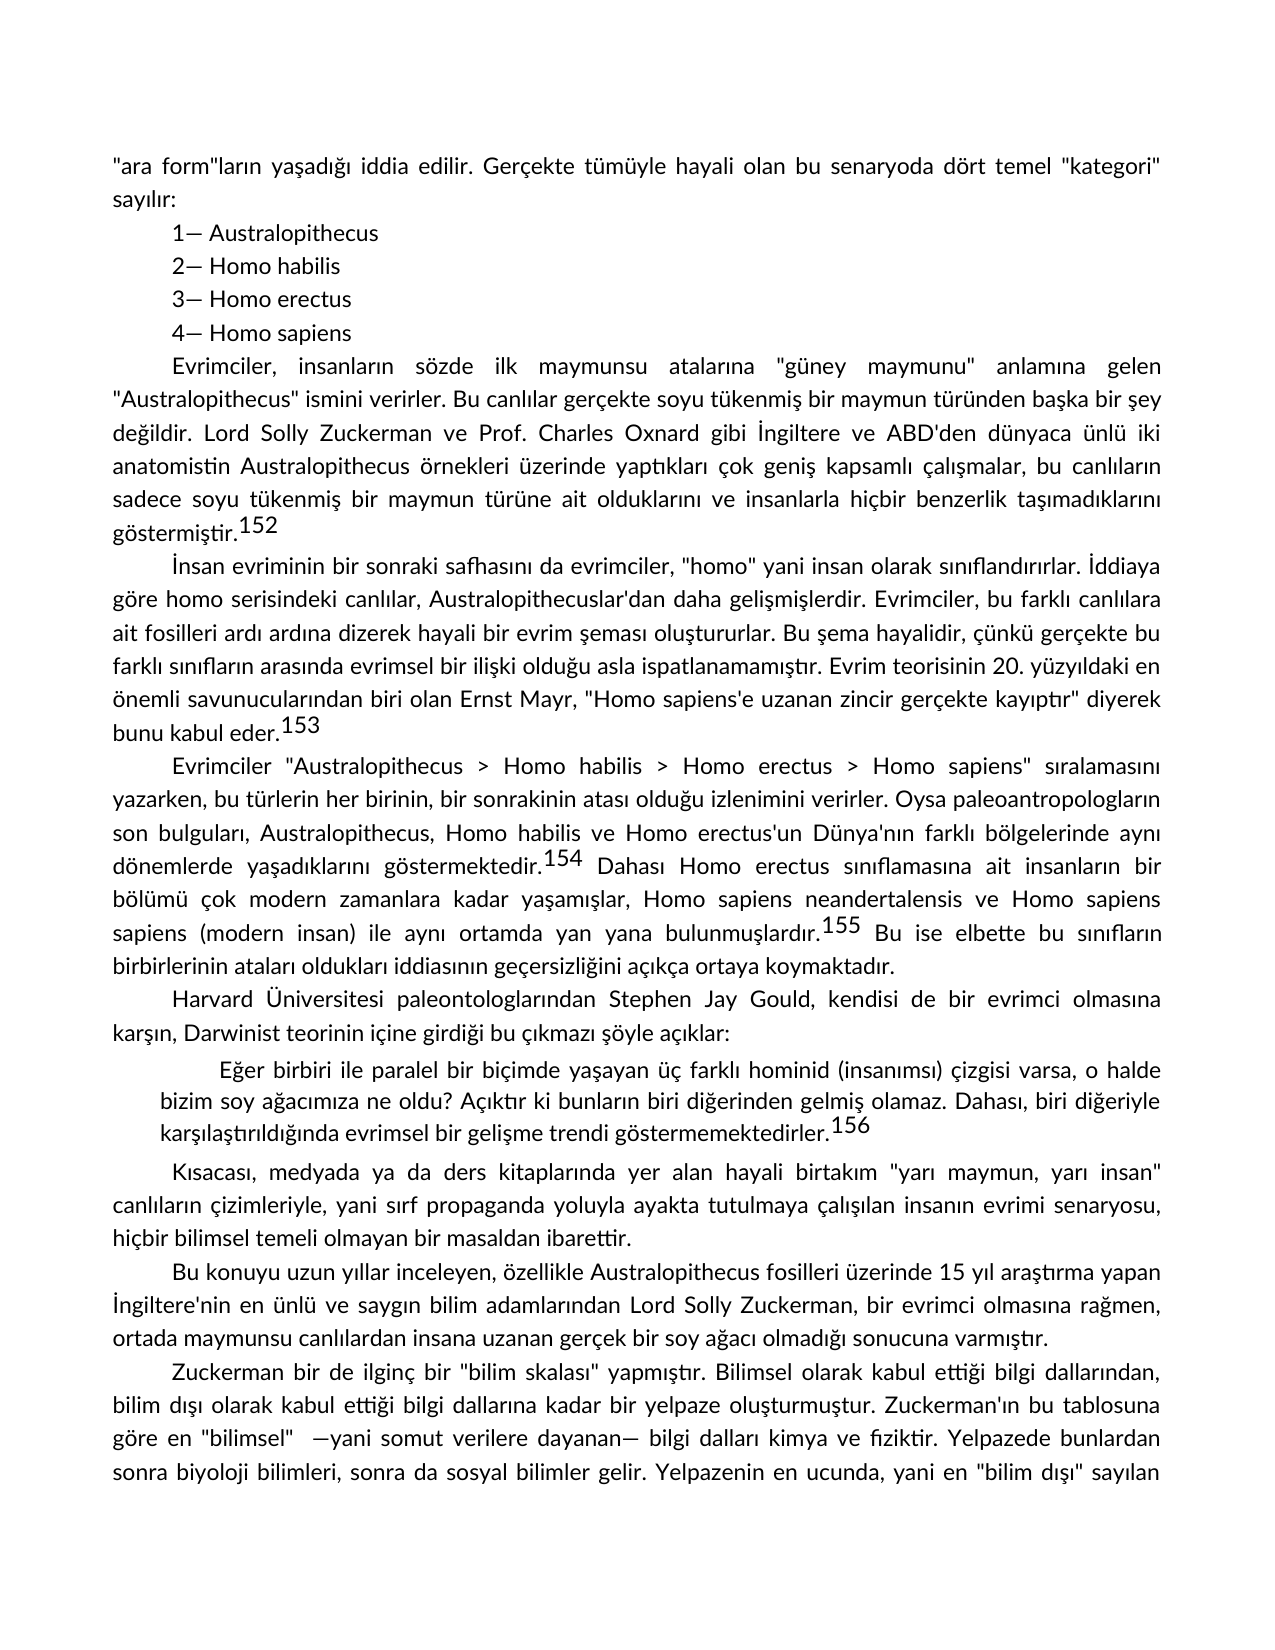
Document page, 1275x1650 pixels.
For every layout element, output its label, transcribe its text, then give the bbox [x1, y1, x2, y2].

text 1— Australopithecus [112, 214, 1162, 248]
text Bu konuyu uzun yıllar inceleyen, özellikle Australopithecus fosilleri üzerinde 15 yıl araştırma yapan İngiltere'nin en ünlü ve saygın bilim adamlarından Lord Solly Zuckerman, bir evrimci olmasına rağmen, ortada maymunsu canlılardan insana uzanan gerçek bir soy ağacı olmadığı sonucuna varmıştır. [112, 1253, 1162, 1353]
text Evrimciler, insanların sözde ilk maymunsu atalarına "güney maymunu" anlamına gelen "Australopithecus" ismini verirler. Bu canlılar gerçekte soyu tükenmiş bir maymun türünden başka bir şey değildir. Lord Solly Zuckerman ve Prof. Charles Oxnard gibi İngiltere ve ABD'den dünyaca ünlü iki anatomistin Australopithecus örnekleri üzerinde yaptıkları çok geniş kapsamlı çalışmalar, bu canlıların sadece soyu tükenmiş bir maymun türüne ait olduklarını ve insanlarla hiçbir benzerlik taşımadıklarını göstermiştir.152 [112, 348, 1162, 548]
text Eğer birbiri ile paralel bir biçimde yaşayan üç farklı hominid (insanımsı) çizgisi varsa, o halde bizim soy ağacımıza ne oldu? Açıktır ki bunların biri diğerinden gelmiş olamaz. Dahası, biri diğeriyle karşılaştırıldığında evrimsel bir gelişme trendi göstermemektedirler.156 [160, 1053, 1162, 1147]
text Evrimciler "Australopithecus > Homo habilis > Homo erectus > Homo sapiens" sıralamasını yazarken, bu türlerin her birinin, bir sonrakinin atası olduğu izlenimini verirler. Oysa paleoantropologların son bulguları, Australopithecus, Homo habilis ve Homo erectus'un Dünya'nın farklı bölgelerinde aynı dönemlerde yaşadıklarını göstermektedir.154 Dahası Homo erectus sınıflamasına ait insanların bir bölümü çok modern zamanlara kadar yaşamışlar, Homo sapiens neandertalensis ve Homo sapiens sapiens (modern insan) ile aynı ortamda yan yana bulunmuşlardır.155 Bu ise elbette bu sınıfların birbirlerinin ataları oldukları iddiasının geçersizliğini açıkça ortaya koymaktadır. [112, 748, 1162, 981]
text "ara form"ların yaşadığı iddia edilir. Gerçekte tümüyle hayali olan bu senaryoda dört temel "kategori" sayılır: [112, 148, 1162, 214]
text Kısacası, medyada ya da ders kitaplarında yer alan hayali birtakım "yarı maymun, yarı insan" canlıların çizimleriyle, yani sırf propaganda yoluyla ayakta tutulmaya çalışılan insanın evrimi senaryosu, hiçbir bilimsel temeli olmayan bir masaldan ibarettir. [112, 1153, 1162, 1253]
text İnsan evriminin bir sonraki safhasını da evrimciler, "homo" yani insan olarak sınıflandırırlar. İddiaya göre homo serisindeki canlılar, Australopithecuslar'dan daha gelişmişlerdir. Evrimciler, bu farklı canlılara ait fosilleri ardı ardına dizerek hayali bir evrim şeması oluştururlar. Bu şema hayalidir, çünkü gerçekte bu farklı sınıfların arasında evrimsel bir ilişki olduğu asla ispatlanamamıştır. Evrim teorisinin 20. yüzyıldaki en önemli savunucularından biri olan Ernst Mayr, "Homo sapiens'e uzanan zincir gerçekte kayıptır" diyerek bunu kabul eder.153 [112, 548, 1162, 748]
text 4— Homo sapiens [112, 314, 1162, 348]
text 2— Homo habilis [112, 248, 1162, 281]
text 3— Homo erectus [112, 281, 1162, 314]
text Zuckerman bir de ilginç bir "bilim skalası" yapmıştır. Bilimsel olarak kabul ettiği bilgi dallarından, bilim dışı olarak kabul ettiği bilgi dallarına kadar bir yelpaze oluşturmuştur. Zuckerman'ın bu tablosuna göre en "bilimsel" —yani somut verilere dayanan— bilgi dalları kimya ve fiziktir. Yelpazede bunlardan sonra biyoloji bilimleri, sonra da sosyal bilimler gelir. Yelpazenin en ucunda, yani en "bilim dışı" sayılan [112, 1353, 1162, 1487]
text Harvard Üniversitesi paleontologlarından Stephen Jay Gould, kendisi de bir evrimci olmasına karşın, Darwinist teorinin içine girdiği bu çıkmazı şöyle açıklar: [112, 981, 1162, 1048]
